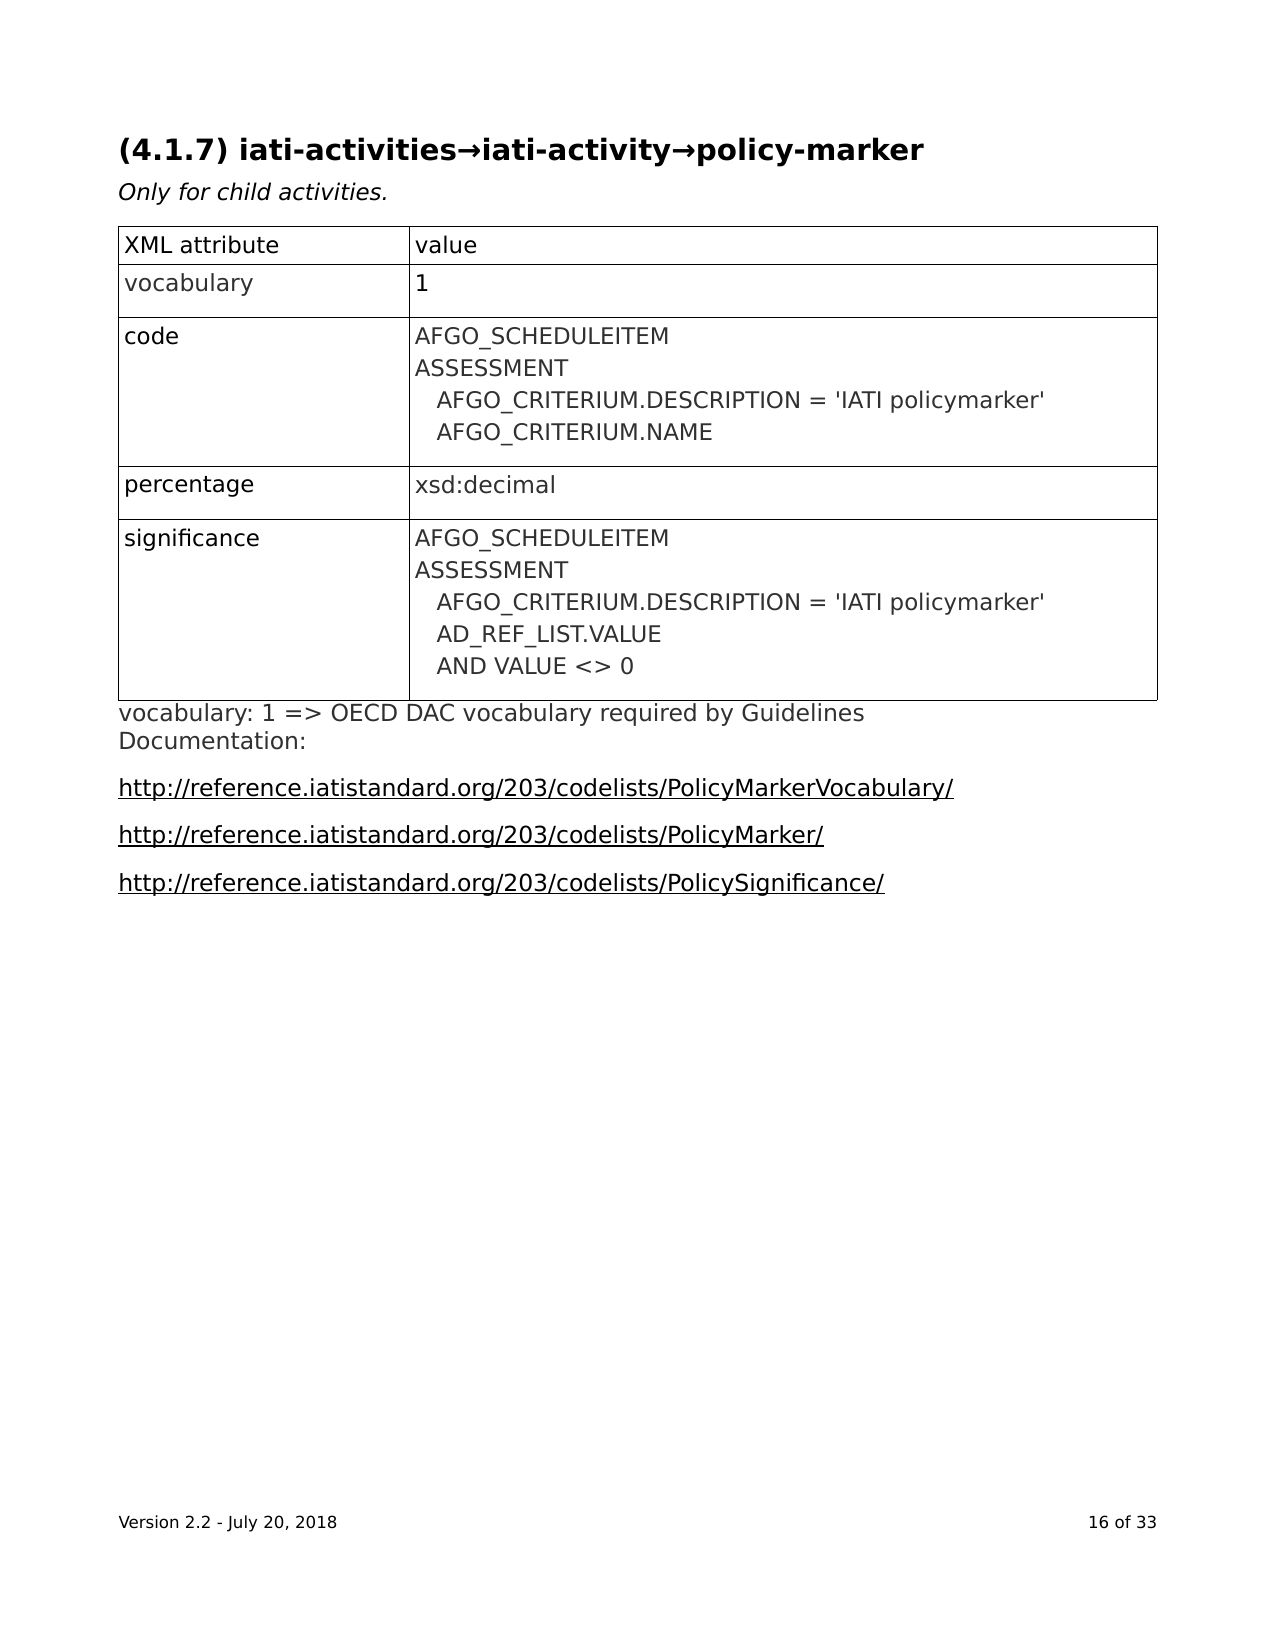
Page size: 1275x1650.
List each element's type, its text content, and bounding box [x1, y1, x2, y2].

table_cell 1 [410, 265, 1157, 317]
table_cell vocabulary [119, 265, 409, 317]
table_cell xsd:decimal [410, 467, 1157, 519]
text vocabulary: 1 => OECD DAC vocabulary required by Guidelines [118, 701, 1157, 727]
text http://reference.iatistandard.org/203/codelists/PolicySignificance/ [118, 869, 1157, 896]
text http://reference.iatistandard.org/203/codelists/PolicyMarkerVocabulary/ [118, 774, 1157, 802]
text Documentation: [118, 727, 1157, 754]
table_cell percentage [119, 467, 409, 519]
table_cell significance [119, 520, 409, 700]
table_header value [410, 227, 1157, 264]
subtitle (4.1.7) iati-activities→iati-activity→policy-marker [118, 133, 1157, 167]
text Only for child activities. [118, 179, 1157, 206]
table_cell AFGO_SCHEDULEITEM ASSESSMENT AFGO_CRITERIUM.DESCRIPTION = 'IATI policymarker' AFGO_CRITERIUM.NAME [410, 318, 1157, 466]
table_cell AFGO_SCHEDULEITEM ASSESSMENT AFGO_CRITERIUM.DESCRIPTION = 'IATI policymarker' AD_REF_LIST.VALUE AND VALUE <> 0 [410, 520, 1157, 700]
text http://reference.iatistandard.org/203/codelists/PolicyMarker/ [118, 822, 1157, 849]
table_cell code [119, 318, 409, 466]
table_header XML attribute [119, 227, 409, 264]
